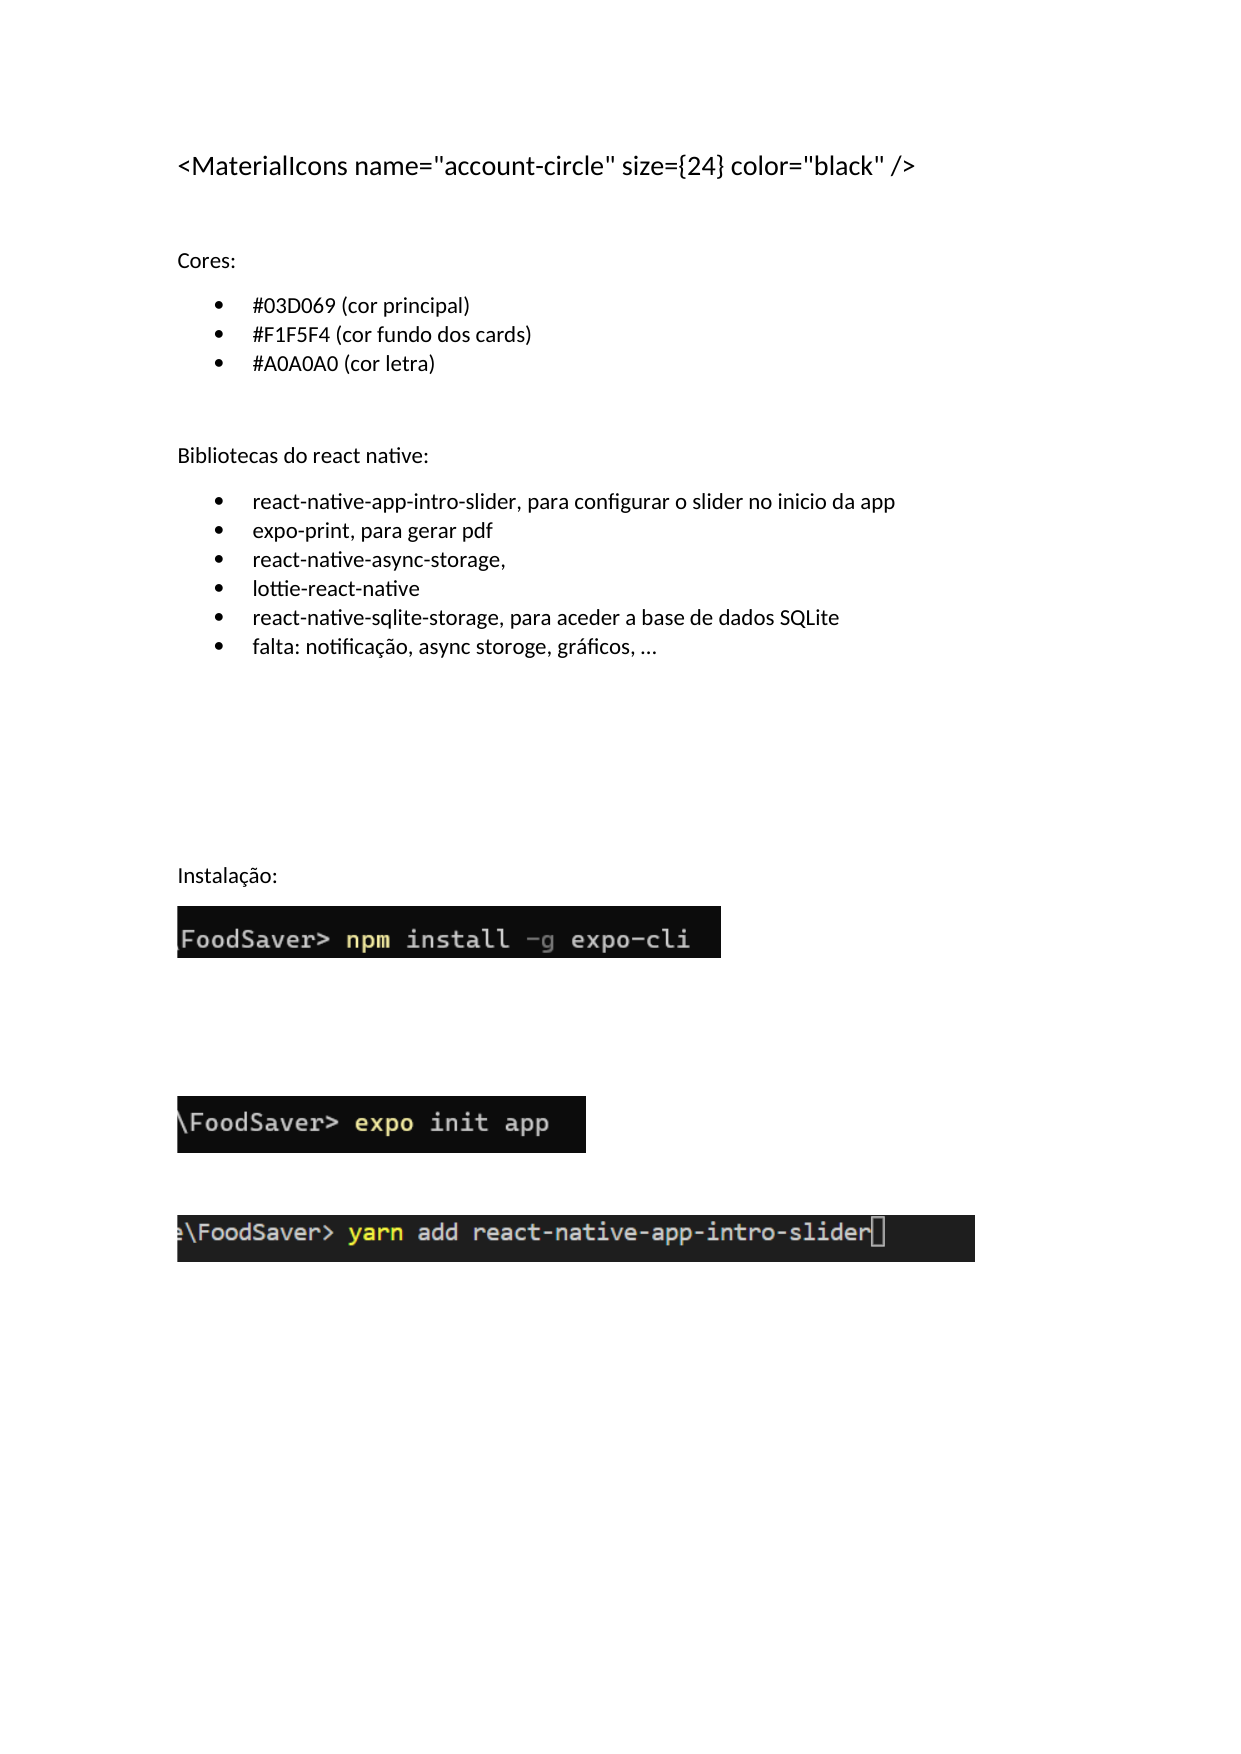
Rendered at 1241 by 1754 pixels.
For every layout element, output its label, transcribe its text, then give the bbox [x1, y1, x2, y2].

text Instalação: [177, 861, 1063, 889]
list #F1F5F4 (cor fundo dos cards) [215, 321, 1063, 348]
text <MaterialIcons name="account-circle" size={24} color="black" /> [177, 148, 1063, 182]
list lottie-react-native [215, 574, 1063, 602]
text Cores: [177, 246, 1063, 274]
text Bibliotecas do react native: [177, 441, 1063, 469]
list expo-print, para gerar pdf [215, 516, 1063, 544]
list falta: notificação, async storoge, gráficos, … [215, 632, 1063, 660]
list #A0A0A0 (cor letra) [215, 349, 1063, 378]
list #03D069 (cor principal) [215, 291, 1063, 319]
list react-native-app-intro-slider, para configurar o slider no inicio da app [215, 487, 1063, 515]
list react-native-async-storage, [215, 545, 1063, 573]
list react-native-sqlite-storage, para aceder a base de dados SQLite [215, 603, 1063, 631]
